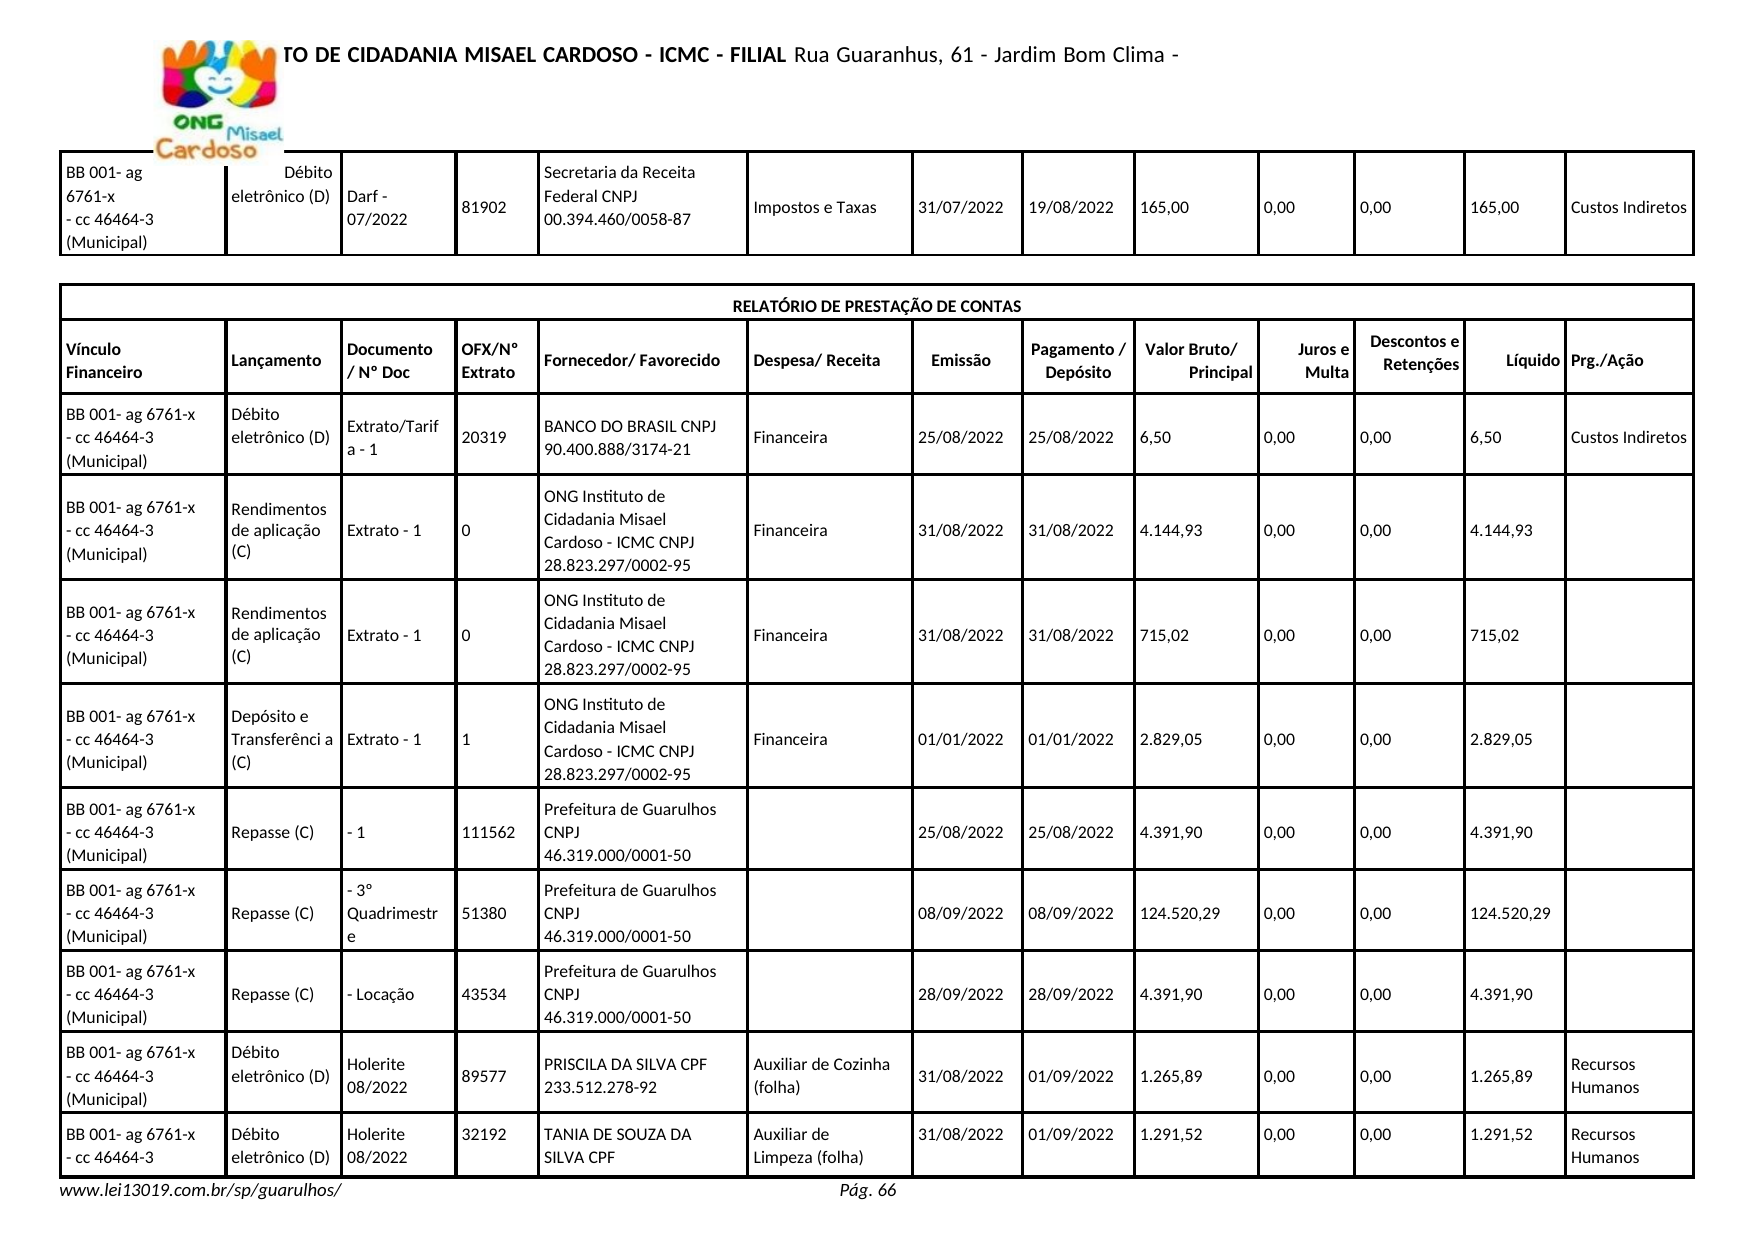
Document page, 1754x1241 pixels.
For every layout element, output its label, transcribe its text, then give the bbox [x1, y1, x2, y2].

table_cell [749, 789, 911, 867]
table_cell BB 001- ag 6761-x - cc 46464-3 (Municipal) [62, 871, 224, 949]
table_cell Valor Bruto/ Principal [1136, 321, 1257, 392]
table_cell 25/08/2022 [914, 789, 1021, 867]
table_cell Fornecedor/ Favorecido [540, 321, 746, 392]
table_cell ONG Instituto de Cidadania Misael Cardoso - ICMC CNPJ 28.823.297/0002-95 [540, 581, 746, 682]
table_cell 0,00 [1356, 685, 1463, 786]
table_cell 0,00 [1260, 685, 1353, 786]
table_cell Auxiliar de Limpeza (folha) [749, 1114, 911, 1175]
table_cell 0,00 [1260, 789, 1353, 867]
table_cell 0,00 [1356, 476, 1463, 577]
table_cell Holerite 08/2022 [343, 1033, 454, 1111]
table_cell 1.291,52 [1466, 1114, 1564, 1175]
table_cell Emissão [914, 321, 1021, 392]
table_cell BB 001- ag 6761-x - cc 46464-3 (Municipal) [62, 476, 224, 577]
table_cell 0,00 [1260, 952, 1353, 1030]
table_cell 25/08/2022 [914, 395, 1021, 473]
table_cell 2.829,05 [1136, 685, 1257, 786]
table_cell Extrato/Tarif a - 1 [343, 395, 454, 473]
table_cell 0,00 [1260, 395, 1353, 473]
table_cell BB 001- ag 6761-x - cc 46464-3 (Municipal) [62, 789, 224, 867]
table_cell Descontos e Retenções [1356, 321, 1463, 392]
table_cell Holerite 08/2022 [343, 1114, 454, 1175]
table_cell 0,00 [1356, 395, 1463, 473]
table_cell 31/08/2022 [914, 1114, 1021, 1175]
table_cell 1 [458, 685, 537, 786]
table_cell Juros e Multa [1260, 321, 1353, 392]
table_cell Recursos Humanos [1567, 1033, 1692, 1111]
table_cell 19/08/2022 [1024, 153, 1133, 254]
table_cell Prefeitura de Guarulhos CNPJ 46.319.000/0001-50 [540, 789, 746, 867]
table_cell 6,50 [1466, 395, 1564, 473]
table_cell Depósito e Transferênci a (C) [228, 685, 340, 786]
table_cell Extrato - 1 [343, 581, 454, 682]
table_cell PRISCILA DA SILVA CPF 233.512.278-92 [540, 1033, 746, 1111]
table_cell 0,00 [1356, 581, 1463, 682]
table_cell Débito eletrônico (D) [228, 153, 340, 254]
table_header RELATÓRIO DE PRESTAÇÃO DE CONTAS [62, 286, 1692, 318]
table_cell BANCO DO BRASIL CNPJ 90.400.888/3174-21 [540, 395, 746, 473]
table_cell 0,00 [1356, 153, 1463, 254]
table_cell 0,00 [1260, 1114, 1353, 1175]
table_cell Débito eletrônico (D) [228, 1114, 340, 1175]
table_cell Rendimentos de aplicação (C) [228, 581, 340, 682]
table_cell 1.265,89 [1136, 1033, 1257, 1111]
table_cell 0,00 [1356, 789, 1463, 867]
table_cell 715,02 [1136, 581, 1257, 682]
table_cell 32192 [458, 1114, 537, 1175]
table_cell [749, 871, 911, 949]
table_cell 0,00 [1260, 153, 1353, 254]
table_cell 25/08/2022 [1024, 789, 1133, 867]
table_cell 0,00 [1260, 581, 1353, 682]
table_cell BB 001- ag 6761-x - cc 46464-3 (Municipal) [62, 1033, 224, 1111]
table_cell [1567, 581, 1692, 682]
table_cell 6,50 [1136, 395, 1257, 473]
table_cell - 1 [343, 789, 454, 867]
table_cell [749, 952, 911, 1030]
table_cell Repasse (C) [228, 871, 340, 949]
table_cell BB 001- ag 6761-x - cc 46464-3 (Municipal) [62, 153, 224, 254]
table_cell 0 [458, 476, 537, 577]
table_cell TANIA DE SOUZA DA SILVA CPF [540, 1114, 746, 1175]
table_cell 31/08/2022 [914, 1033, 1021, 1111]
table_cell 4.391,90 [1136, 789, 1257, 867]
table_cell Financeira [749, 476, 911, 577]
table_cell - 3º Quadrimestr e [343, 871, 454, 949]
table_cell 0,00 [1260, 476, 1353, 577]
table_cell Despesa/ Receita [749, 321, 911, 392]
table_cell 0,00 [1356, 1033, 1463, 1111]
table_cell Pagamento / Depósito [1024, 321, 1133, 392]
table_cell 4.391,90 [1466, 952, 1564, 1030]
table_cell OFX/Nº Extrato [458, 321, 537, 392]
table_cell Extrato - 1 [343, 685, 454, 786]
table_cell 89577 [458, 1033, 537, 1111]
table_cell Financeira [749, 395, 911, 473]
table_cell 4.144,93 [1466, 476, 1564, 577]
table_cell Impostos e Taxas [749, 153, 911, 254]
table_cell Débito eletrônico (D) [228, 1033, 340, 1111]
table_cell 0,00 [1356, 952, 1463, 1030]
table_cell 1.265,89 [1466, 1033, 1564, 1111]
table_cell Custos Indiretos [1567, 395, 1692, 473]
table_cell Recursos Humanos [1567, 1114, 1692, 1175]
table_cell Vínculo Financeiro [62, 321, 224, 392]
table_cell 165,00 [1466, 153, 1564, 254]
table_cell Prefeitura de Guarulhos CNPJ 46.319.000/0001-50 [540, 952, 746, 1030]
table_cell 1.291,52 [1136, 1114, 1257, 1175]
table_cell BB 001- ag 6761-x - cc 46464-3 (Municipal) [62, 395, 224, 473]
table_cell 51380 [458, 871, 537, 949]
table_cell 4.391,90 [1466, 789, 1564, 867]
table_cell 124.520,29 [1466, 871, 1564, 949]
table_cell 20319 [458, 395, 537, 473]
table_cell - Locação [343, 952, 454, 1030]
table_cell 4.144,93 [1136, 476, 1257, 577]
table_cell ONG Instituto de Cidadania Misael Cardoso - ICMC CNPJ 28.823.297/0002-95 [540, 476, 746, 577]
table_cell 0 [458, 581, 537, 682]
table_cell 01/09/2022 [1024, 1033, 1133, 1111]
table_cell 2.829,05 [1466, 685, 1564, 786]
table_cell Lançamento [228, 321, 340, 392]
table_cell 28/09/2022 [914, 952, 1021, 1030]
table_cell Extrato - 1 [343, 476, 454, 577]
table_cell 01/09/2022 [1024, 1114, 1133, 1175]
table_cell [1567, 871, 1692, 949]
table_cell 31/07/2022 [914, 153, 1021, 254]
table_cell 81902 [458, 153, 537, 254]
table_cell 124.520,29 [1136, 871, 1257, 949]
table_cell Repasse (C) [228, 789, 340, 867]
table_cell 165,00 [1136, 153, 1257, 254]
table_cell Repasse (C) [228, 952, 340, 1030]
table_cell 0,00 [1260, 871, 1353, 949]
table_cell 31/08/2022 [1024, 476, 1133, 577]
table_cell Prg./Ação [1567, 321, 1692, 392]
table_cell BB 001- ag 6761-x - cc 46464-3 (Municipal) [62, 952, 224, 1030]
table_cell Financeira [749, 581, 911, 682]
table_cell [1567, 789, 1692, 867]
table_cell [1567, 952, 1692, 1030]
table_cell 43534 [458, 952, 537, 1030]
table_cell 31/08/2022 [1024, 581, 1133, 682]
table_cell 4.391,90 [1136, 952, 1257, 1030]
table_cell Financeira [749, 685, 911, 786]
table_cell Documento / Nº Doc [343, 321, 454, 392]
table_cell 01/01/2022 [1024, 685, 1133, 786]
table_cell 25/08/2022 [1024, 395, 1133, 473]
table_cell BB 001- ag 6761-x - cc 46464-3 [62, 1114, 224, 1175]
table_cell Secretaria da Receita Federal CNPJ 00.394.460/0058-87 [540, 153, 746, 254]
table_cell BB 001- ag 6761-x - cc 46464-3 (Municipal) [62, 685, 224, 786]
table_cell 111562 [458, 789, 537, 867]
table_cell 01/01/2022 [914, 685, 1021, 786]
table_cell Darf - 07/2022 [343, 153, 454, 254]
table_cell Rendimentos de aplicação (C) [228, 476, 340, 577]
table_cell Prefeitura de Guarulhos CNPJ 46.319.000/0001-50 [540, 871, 746, 949]
table_cell Débito eletrônico (D) [228, 395, 340, 473]
table_cell [1567, 476, 1692, 577]
table_cell Custos Indiretos [1567, 153, 1692, 254]
table_cell Líquido [1466, 321, 1564, 392]
table_cell [1567, 685, 1692, 786]
table_cell 28/09/2022 [1024, 952, 1133, 1030]
table_cell Auxiliar de Cozinha (folha) [749, 1033, 911, 1111]
table_cell 31/08/2022 [914, 476, 1021, 577]
table_cell 31/08/2022 [914, 581, 1021, 682]
table_cell 715,02 [1466, 581, 1564, 682]
table_cell BB 001- ag 6761-x - cc 46464-3 (Municipal) [62, 581, 224, 682]
table_cell 08/09/2022 [914, 871, 1021, 949]
table_cell 0,00 [1356, 871, 1463, 949]
table_cell 0,00 [1356, 1114, 1463, 1175]
table_cell 0,00 [1260, 1033, 1353, 1111]
table_cell 08/09/2022 [1024, 871, 1133, 949]
table_cell ONG Instituto de Cidadania Misael Cardoso - ICMC CNPJ 28.823.297/0002-95 [540, 685, 746, 786]
